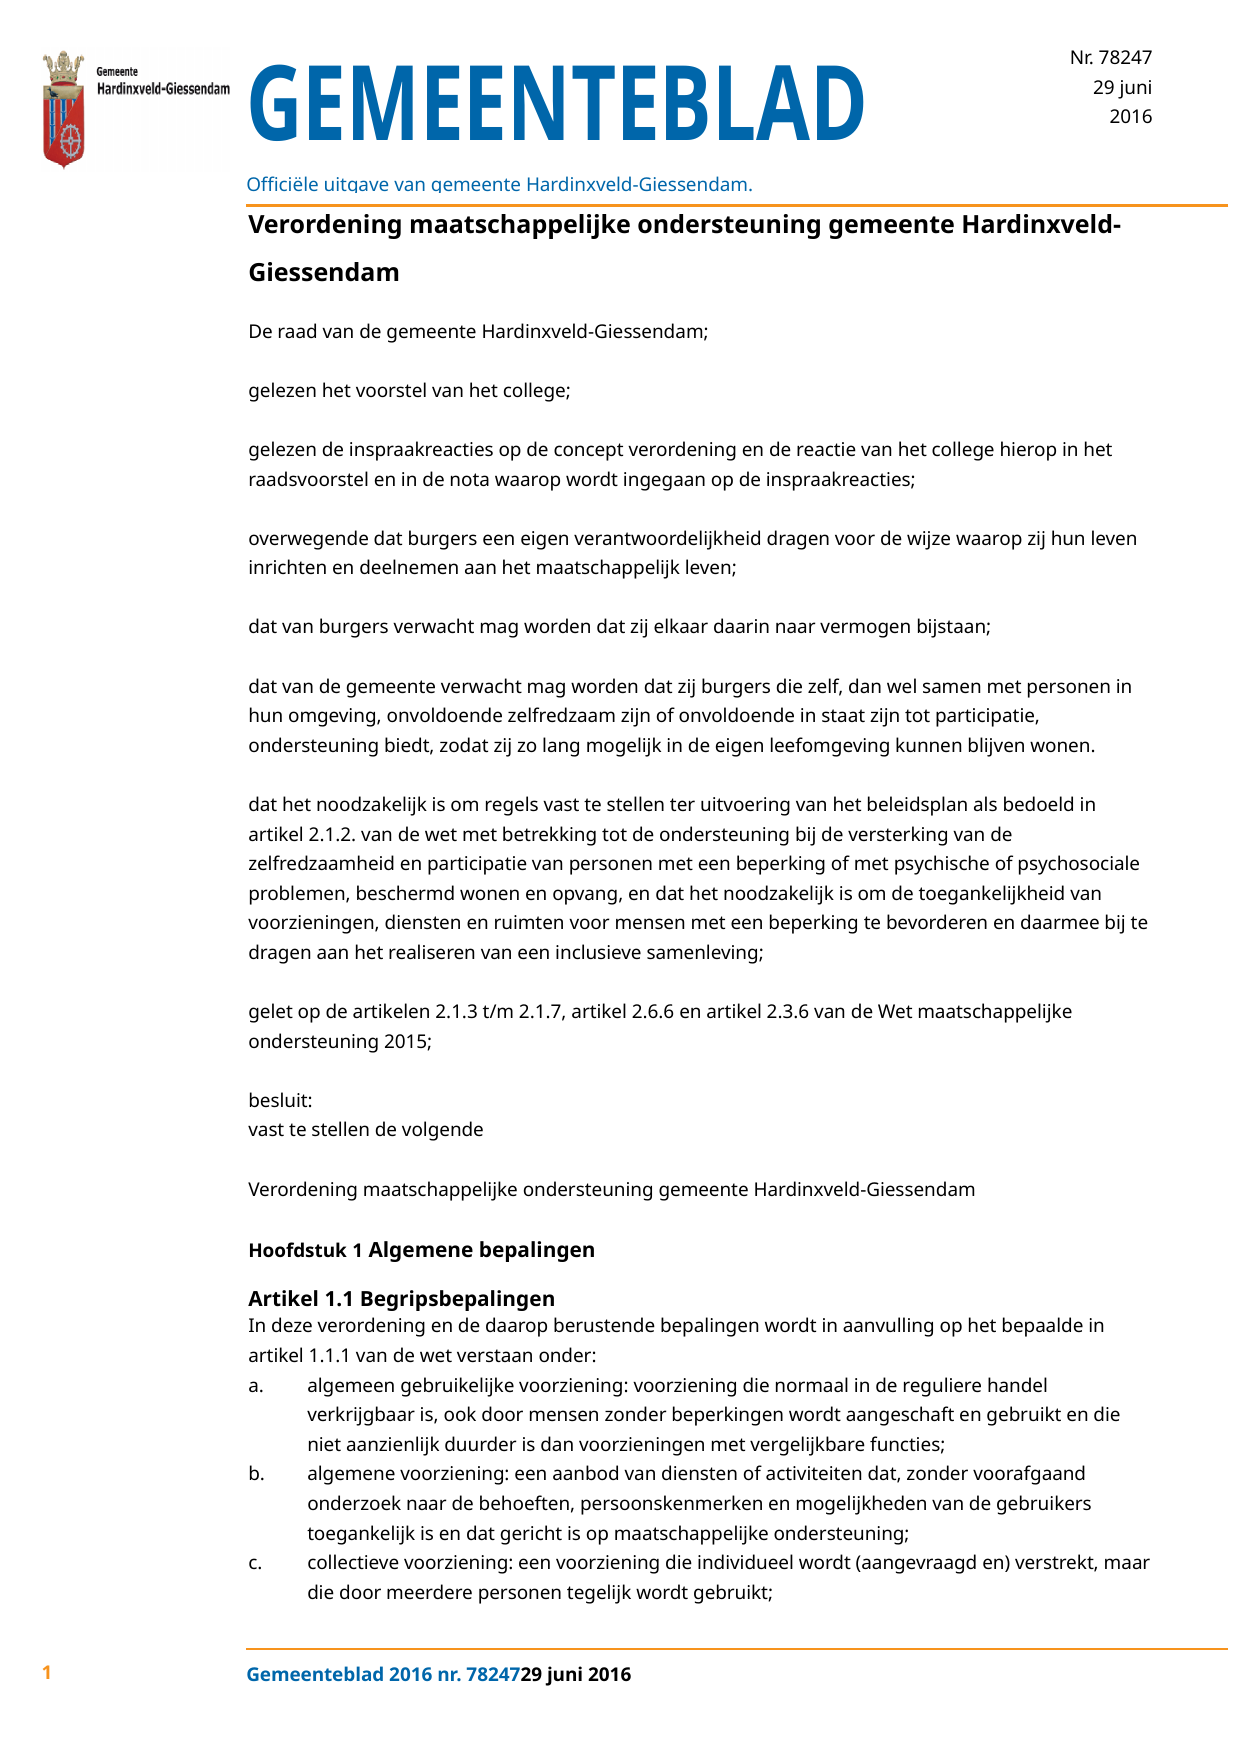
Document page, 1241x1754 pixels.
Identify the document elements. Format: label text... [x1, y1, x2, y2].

text dat van de gemeente verwacht mag worden dat zij burgers die zelf, dan wel samen met personen in hun omgeving, onvoldoende zelfredzaam zijn of onvoldoende in staat zijn tot participatie, ondersteuning biedt, zodat zij zo lang mogelijk in de eigen leefomgeving kunnen blijven wonen. [248, 673, 1152, 758]
picture [41, 47, 231, 172]
text In deze verordening en de daarop berustende bepalingen wordt in aanvulling op het bepaalde in artikel 1.1.1 van de wet verstaan onder: [248, 1313, 1152, 1368]
text Hoofdstuk 1 Algemene bepalingen [248, 1235, 1152, 1263]
text Verordening maatschappelijke ondersteuning gemeente Hardinxveld-Giessendam [248, 207, 1152, 288]
list algemene voorziening: een aanbod van diensten of activiteiten dat, zonder voorafgaand onderzoek naar de behoeften, persoonskenmerken en mogelijkheden van de gebruikers toegankelijk is en dat gericht is op maatschappelijke ondersteuning; [248, 1461, 1152, 1546]
text Verordening maatschappelijke ondersteuning gemeente Hardinxveld-Giessendam [248, 1176, 1152, 1202]
text vast te stellen de volgende [248, 1117, 1152, 1142]
text dat het noodzakelijk is om regels vast te stellen ter uitvoering van het beleidsplan als bedoeld in artikel 2.1.2. van de wet met betrekking tot de ondersteuning bij de versterking van de zelfredzaamheid en participatie van personen met een beperking of met psychische of psychosociale problemen, beschermd wonen en opvang, en dat het noodzakelijk is om de toegankelijkheid van voorzieningen, diensten en ruimten voor mensen met een beperking te bevorderen en daarmee bij te dragen aan het realiseren van een inclusieve samenleving; [248, 791, 1152, 965]
text besluit: [248, 1087, 1152, 1113]
list collectieve voorziening: een voorziening die individueel wordt (aangevraagd en) verstrekt, maar die door meerdere personen tegelijk wordt gebruikt; [248, 1549, 1152, 1605]
text gelet op de artikelen 2.1.3 t/m 2.1.7, artikel 2.6.6 en artikel 2.3.6 van de Wet maatschappelijke ondersteuning 2015; [248, 998, 1152, 1054]
text gelezen het voorstel van het college; [248, 377, 1152, 403]
list algemeen gebruikelijke voorziening: voorziening die normaal in de reguliere handel verkrijgbaar is, ook door mensen zonder beperkingen wordt aangeschaft en gebruikt en die niet aanzienlijk duurder is dan voorzieningen met vergelijkbare functies; [248, 1372, 1152, 1457]
text Artikel 1.1 Begripsbepalingen [248, 1284, 1152, 1313]
text gelezen de inspraakreacties op de concept verordening en de reactie van het college hierop in het raadsvoorstel en in de nota waarop wordt ingegaan op de inspraakreacties; [248, 436, 1152, 492]
text overwegende dat burgers een eigen verantwoordelijkheid dragen voor de wijze waarop zij hun leven inrichten en deelnemen aan het maatschappelijk leven; [248, 525, 1152, 580]
text dat van burgers verwacht mag worden dat zij elkaar daarin naar vermogen bijstaan; [248, 614, 1152, 639]
text De raad van de gemeente Hardinxveld-Giessendam; [248, 318, 1152, 344]
